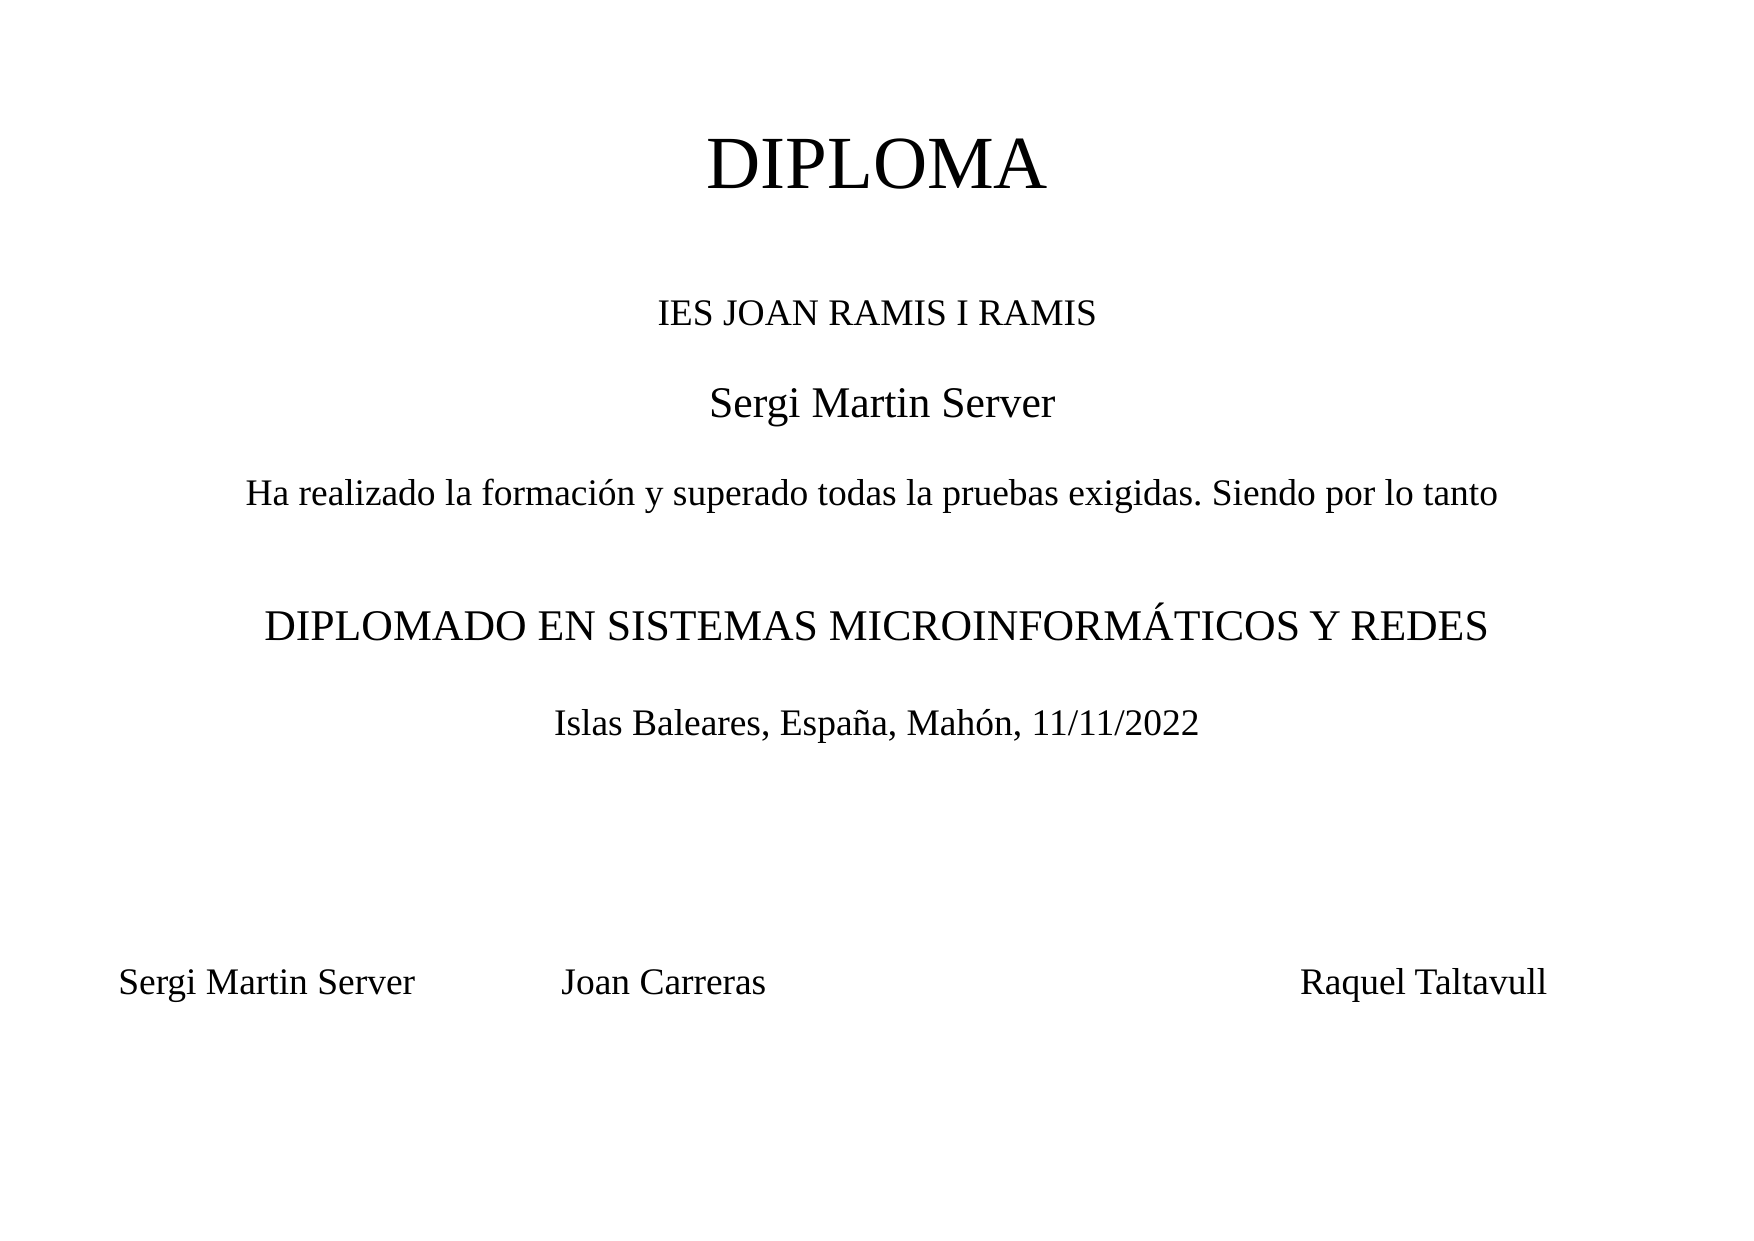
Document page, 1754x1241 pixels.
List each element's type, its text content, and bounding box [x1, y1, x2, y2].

text Sergi Martin Server [118, 377, 1636, 427]
text Sergi Martin Server Joan Carreras Raquel Taltavull [118, 959, 1636, 1002]
text IES JOAN RAMIS I RAMIS [118, 291, 1636, 334]
text Islas Baleares, España, Mahón, 11/11/2022 [118, 700, 1636, 743]
text DIPLOMA [118, 118, 1636, 204]
text DIPLOMADO EN SISTEMAS MICROINFORMÁTICOS Y REDES [118, 600, 1636, 650]
text Ha realizado la formación y superado todas la pruebas exigidas. Siendo por lo tanto [118, 470, 1636, 513]
